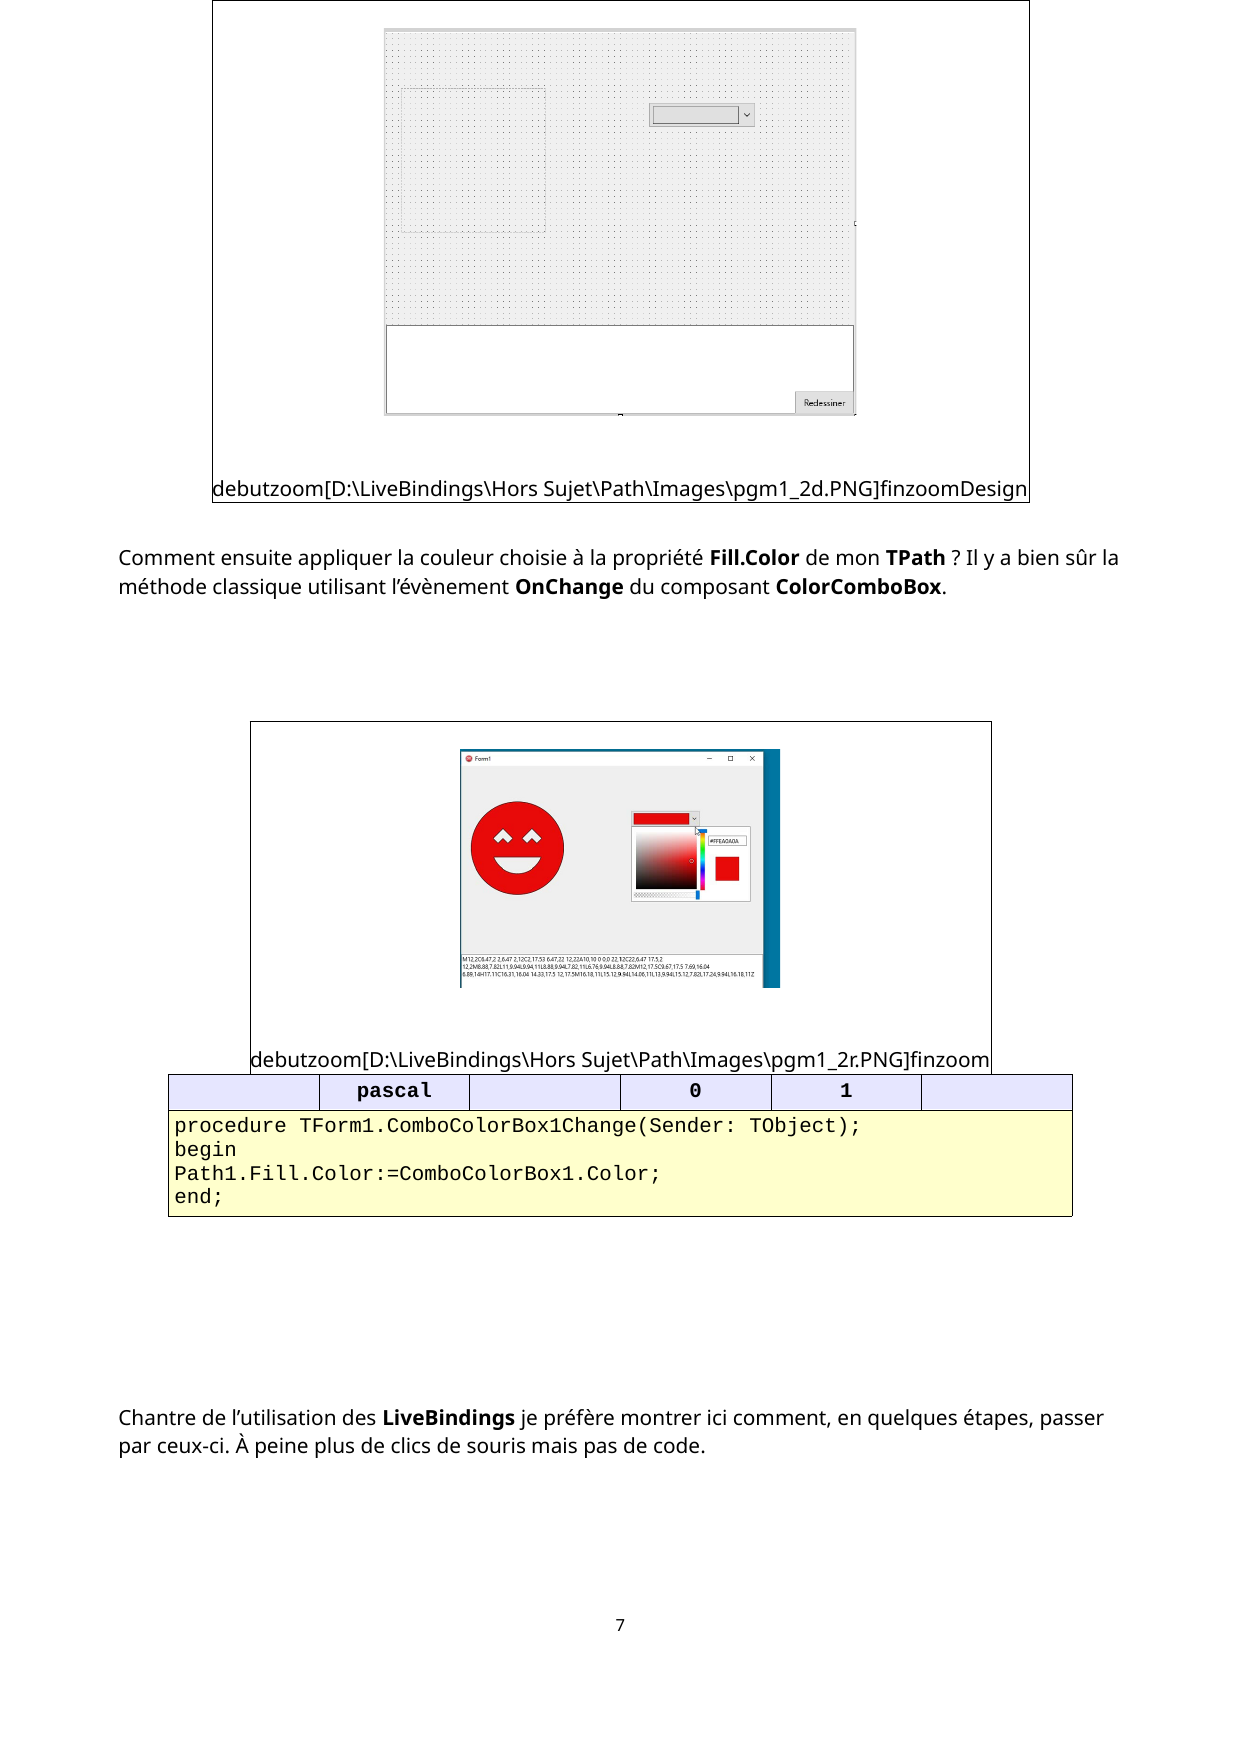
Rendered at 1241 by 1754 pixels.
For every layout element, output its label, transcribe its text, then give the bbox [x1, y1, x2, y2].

text debutzoom[D:\LiveBindings\Hors Sujet\Path\Images\pgm1_2d.PNG]finzoomDesign [213, 474, 1028, 502]
text debutzoom[D:\LiveBindings\Hors Sujet\Path\Images\pgm1_2r.PNG]finzoom [251, 1046, 991, 1074]
picture [460, 752, 763, 988]
table_header 1 [772, 1075, 921, 1109]
table_header [922, 1075, 1072, 1109]
table_header [169, 1075, 319, 1109]
table_header [470, 1075, 620, 1109]
text Chantre de l’utilisation des LiveBindings je préfère montrer ici comment, en quelques étapes, passer par ceux-ci. À peine plus de clics de souris mais pas de code. [118, 1403, 1122, 1460]
table_header pascal [320, 1075, 469, 1109]
table_cell procedure TForm1.ComboColorBox1Change(Sender: TObject); begin Path1.Fill.Color:=ComboColorBox1.Color; end; [169, 1111, 1072, 1216]
table_header 0 [621, 1075, 771, 1109]
picture [383, 28, 857, 416]
text Comment ensuite appliquer la couleur choisie à la propriété Fill.Color de mon TPath ? Il y a bien sûr la méthode classique utilisant l’évènement OnChange du composant ColorComboBox. [118, 543, 1122, 600]
